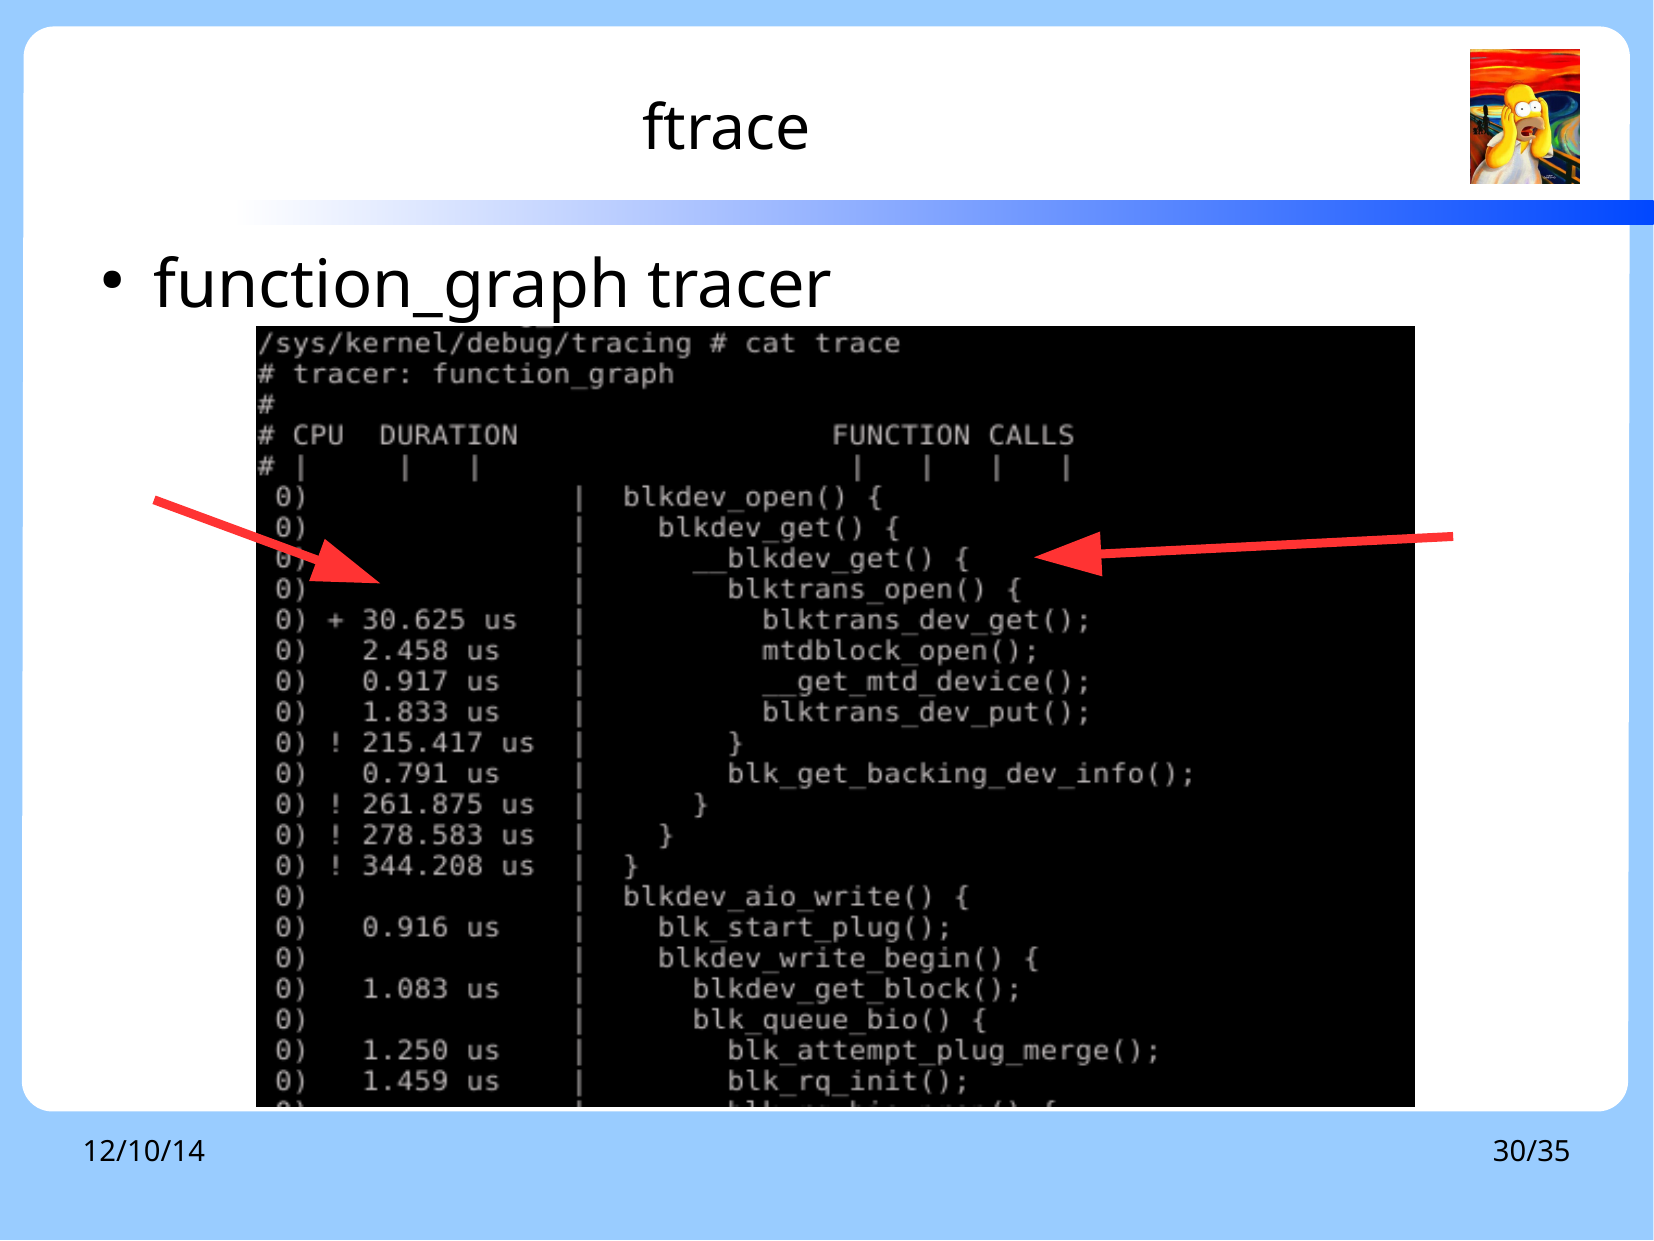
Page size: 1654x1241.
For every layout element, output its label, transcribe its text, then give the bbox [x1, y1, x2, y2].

title ftrace [82, 49, 1371, 201]
picture [256, 326, 1415, 1107]
list function_graph tracer [82, 236, 1571, 1055]
picture [1470, 49, 1580, 184]
